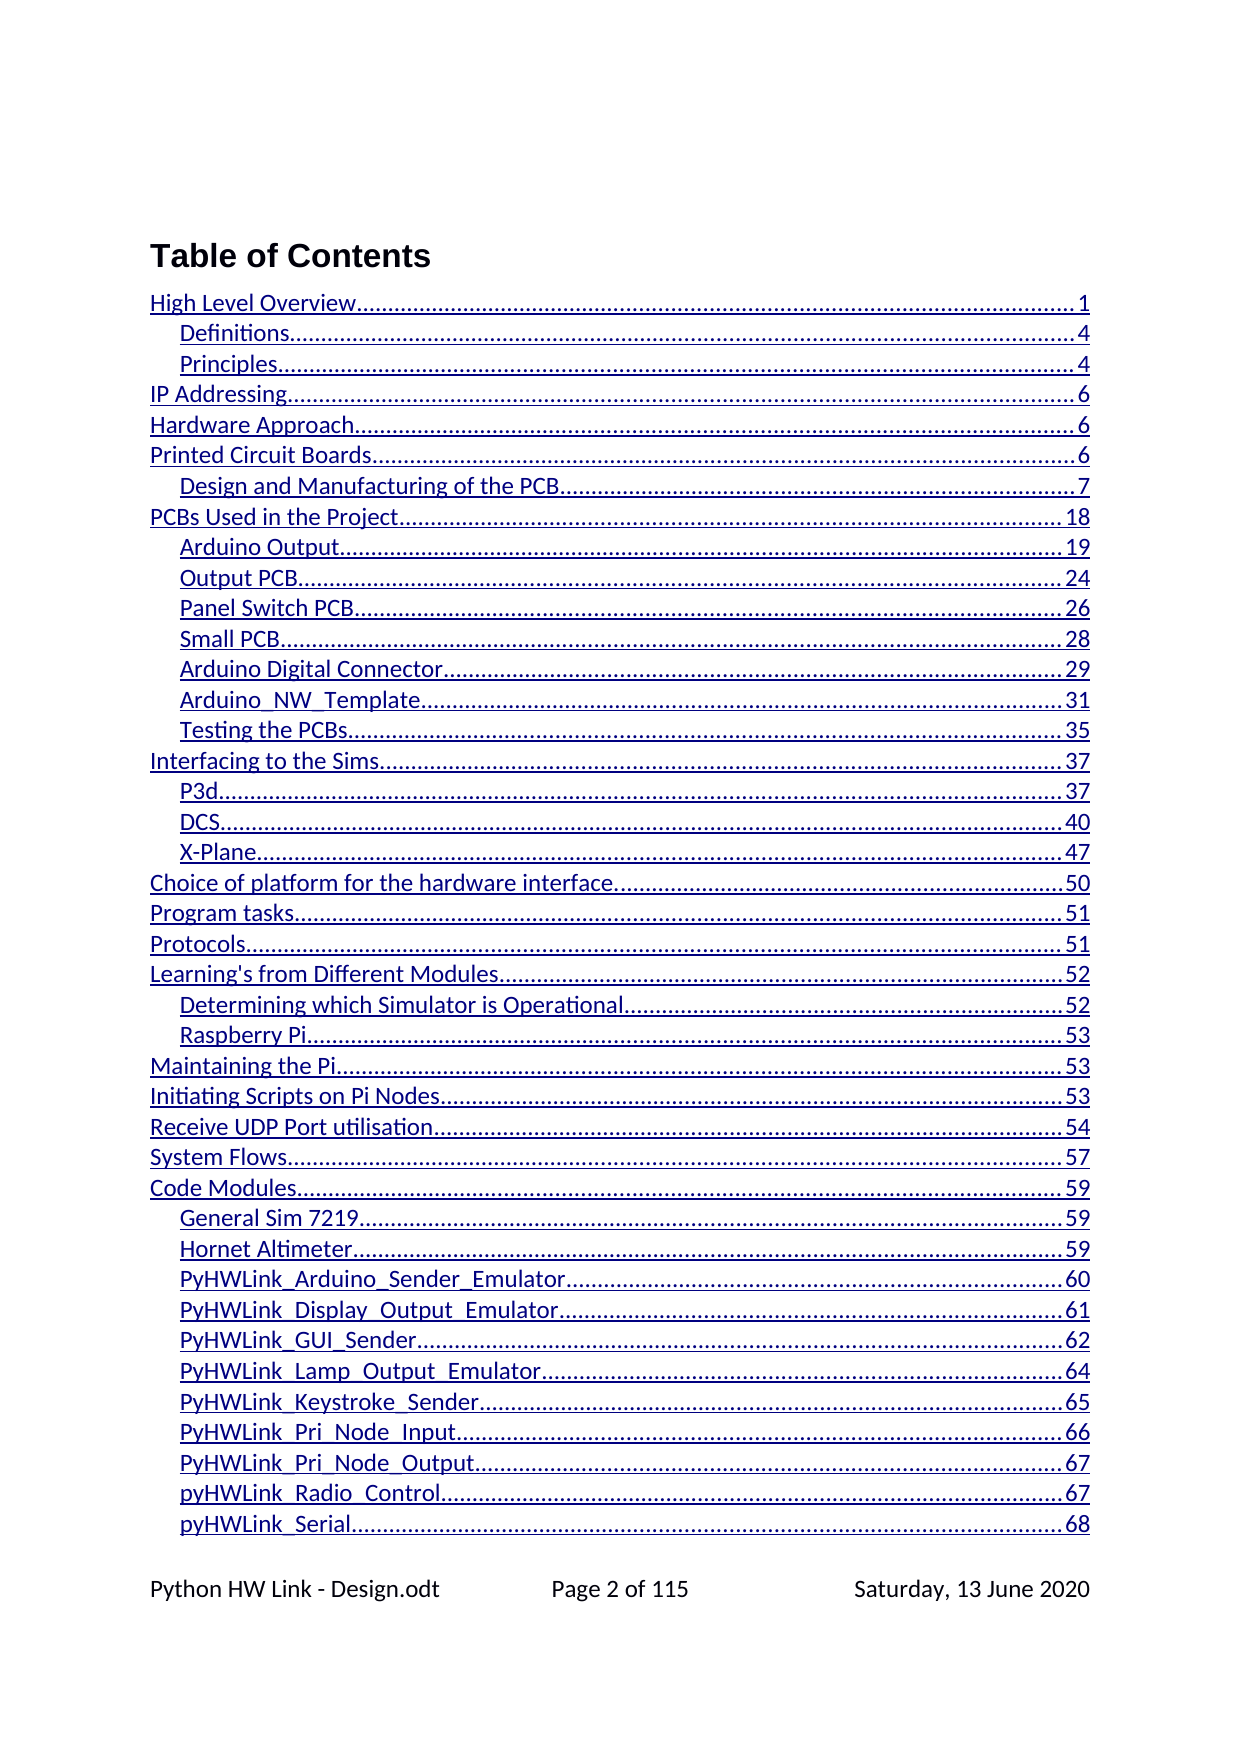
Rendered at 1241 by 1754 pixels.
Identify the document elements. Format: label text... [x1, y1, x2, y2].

text Testing the PCBs 35 [179, 714, 1090, 740]
text DCS 40 [179, 806, 1090, 832]
text Small PCB 28 [179, 623, 1090, 649]
text pyHWLink_Radio_Control 67 [179, 1477, 1090, 1503]
text Choice of platform for the hardware interface. 50 [150, 867, 1090, 893]
text [179, 680, 1090, 684]
text IP Addressing 6 [150, 378, 1090, 405]
text [179, 619, 1090, 623]
text [179, 1046, 1090, 1050]
text Hardware Approach 6 [150, 409, 1090, 435]
text Arduino_NW_Template 31 [179, 684, 1090, 710]
text Arduino Output 19 [179, 531, 1090, 557]
text PyHWLink_GUI_Sender 62 [179, 1325, 1090, 1351]
text P3d 37 [179, 775, 1090, 801]
text Initiating Scripts on Pi Nodes 53 [150, 1081, 1090, 1106]
text [179, 497, 1090, 501]
text [179, 802, 1090, 806]
text System Flows 57 [150, 1142, 1090, 1168]
text PyHWLink_Display_Output_Emulator 61 [179, 1294, 1090, 1320]
text PyHWLink_Arduino_Sender_Emulator 60 [179, 1264, 1090, 1290]
text Receive UDP Port utilisation 54 [150, 1111, 1090, 1137]
text [179, 741, 1090, 745]
text Panel Switch PCB 26 [179, 592, 1090, 618]
text Arduino Digital Connector 29 [179, 653, 1090, 679]
text Printed Circuit Boards 6 [150, 439, 1090, 466]
text Design and Manufacturing of the PCB 7 [179, 470, 1090, 496]
text [179, 1504, 1090, 1508]
text PyHWLink_Lamp_Output_Emulator 64 [179, 1355, 1090, 1381]
text General Sim 7219 59 [179, 1203, 1090, 1229]
text pyHWLink_Serial 68 [179, 1508, 1090, 1534]
text Raspberry Pi 53 [179, 1019, 1090, 1045]
text PyHWLink_Pri_Node_Output 67 [179, 1447, 1090, 1473]
text PyHWLink_Pri_Node_Input 66 [179, 1416, 1090, 1442]
text [179, 1260, 1090, 1264]
text Hornet Altimeter 59 [179, 1233, 1090, 1259]
text PCBs Used in the Project 18 [150, 501, 1090, 527]
text Protocols 51 [150, 928, 1090, 954]
text [179, 558, 1090, 562]
text Principles 4 [179, 348, 1090, 374]
text Learning's from Different Modules 52 [150, 958, 1090, 984]
text [179, 1321, 1090, 1325]
text Definitions 4 [179, 317, 1090, 344]
text Output PCB 24 [179, 562, 1090, 588]
text Interfacing to the Sims. 37 [150, 745, 1090, 771]
text Program tasks 51 [150, 897, 1090, 923]
text [179, 863, 1090, 867]
text [179, 1382, 1090, 1386]
text X-Plane 47 [179, 836, 1090, 862]
text Code Modules 59 [150, 1172, 1090, 1198]
text High Level Overview 1 [150, 287, 1090, 313]
subtitle Table of Contents [150, 236, 1090, 274]
text Maintaining the Pi 53 [150, 1050, 1090, 1076]
text Determining which Simulator is Operational 52 [179, 989, 1090, 1015]
text [179, 1443, 1090, 1447]
text PyHWLink_Keystroke_Sender 65 [179, 1386, 1090, 1412]
